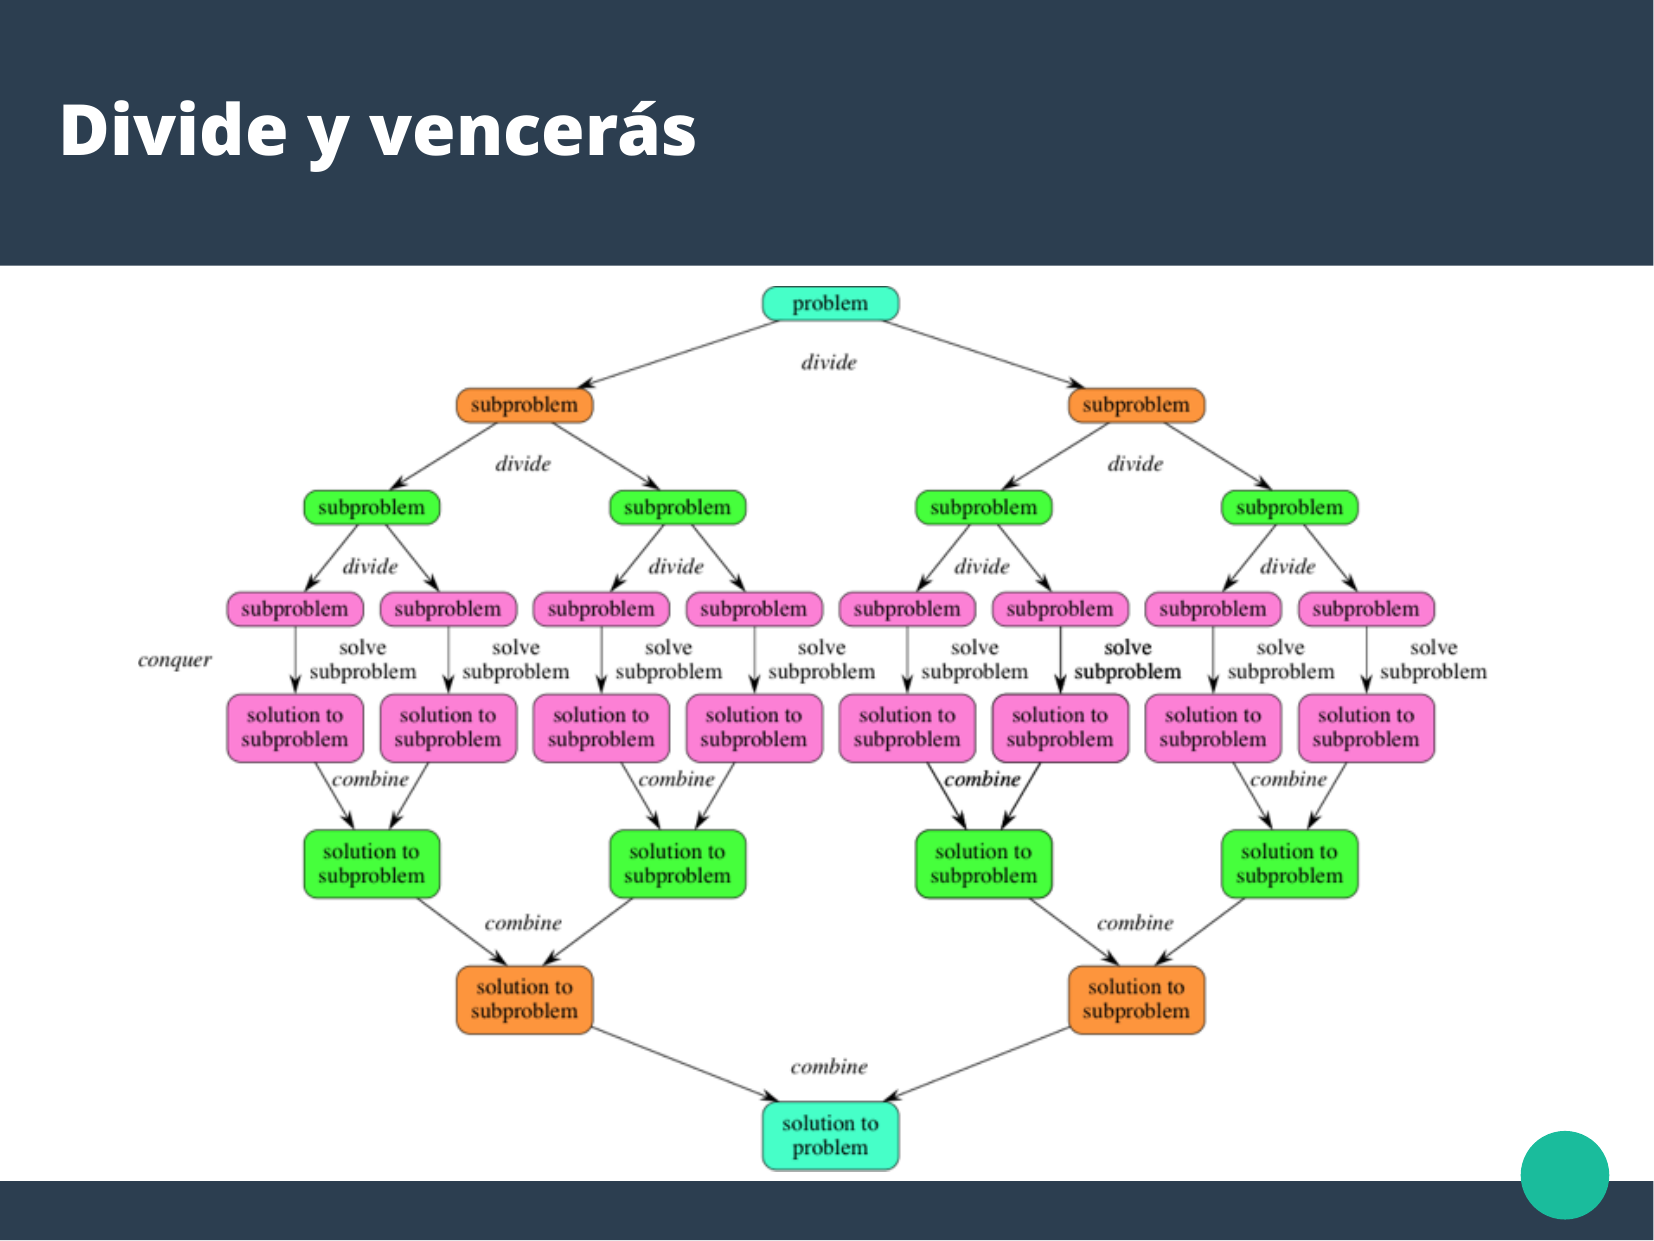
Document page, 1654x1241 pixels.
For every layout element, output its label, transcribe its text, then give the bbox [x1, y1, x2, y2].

picture [138, 286, 1489, 1172]
title Divide y vencerás [59, 49, 1595, 207]
